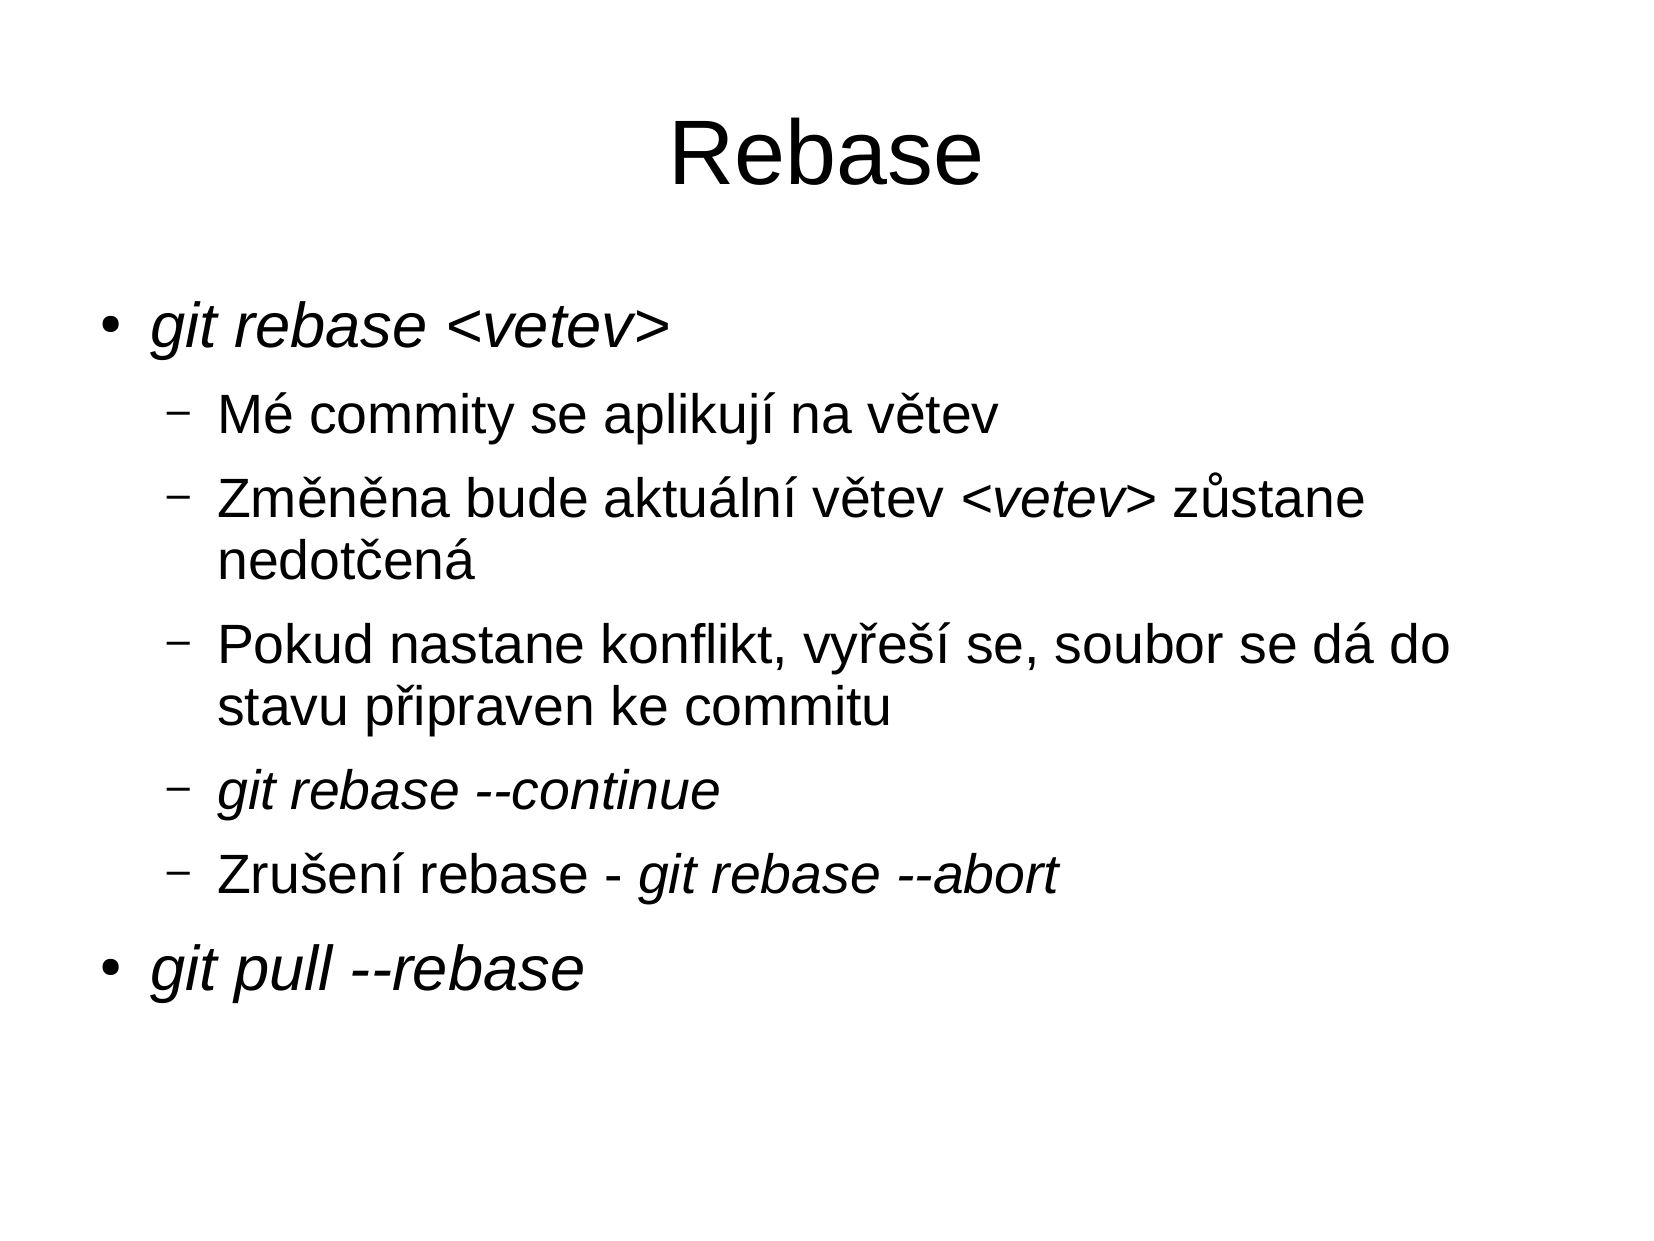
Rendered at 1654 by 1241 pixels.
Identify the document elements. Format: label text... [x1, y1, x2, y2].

title Rebase [82, 49, 1571, 257]
list git rebase <vetev> Mé commity se aplikují na větev Změněna bude aktuální větev <vetev> zůstane nedotčená Pokud nastane konflikt, vyřeší se, soubor se dá do stavu připraven ke commitu git rebase --continue Zrušení rebase - git rebase --abort git pull --rebase [82, 290, 1571, 1010]
